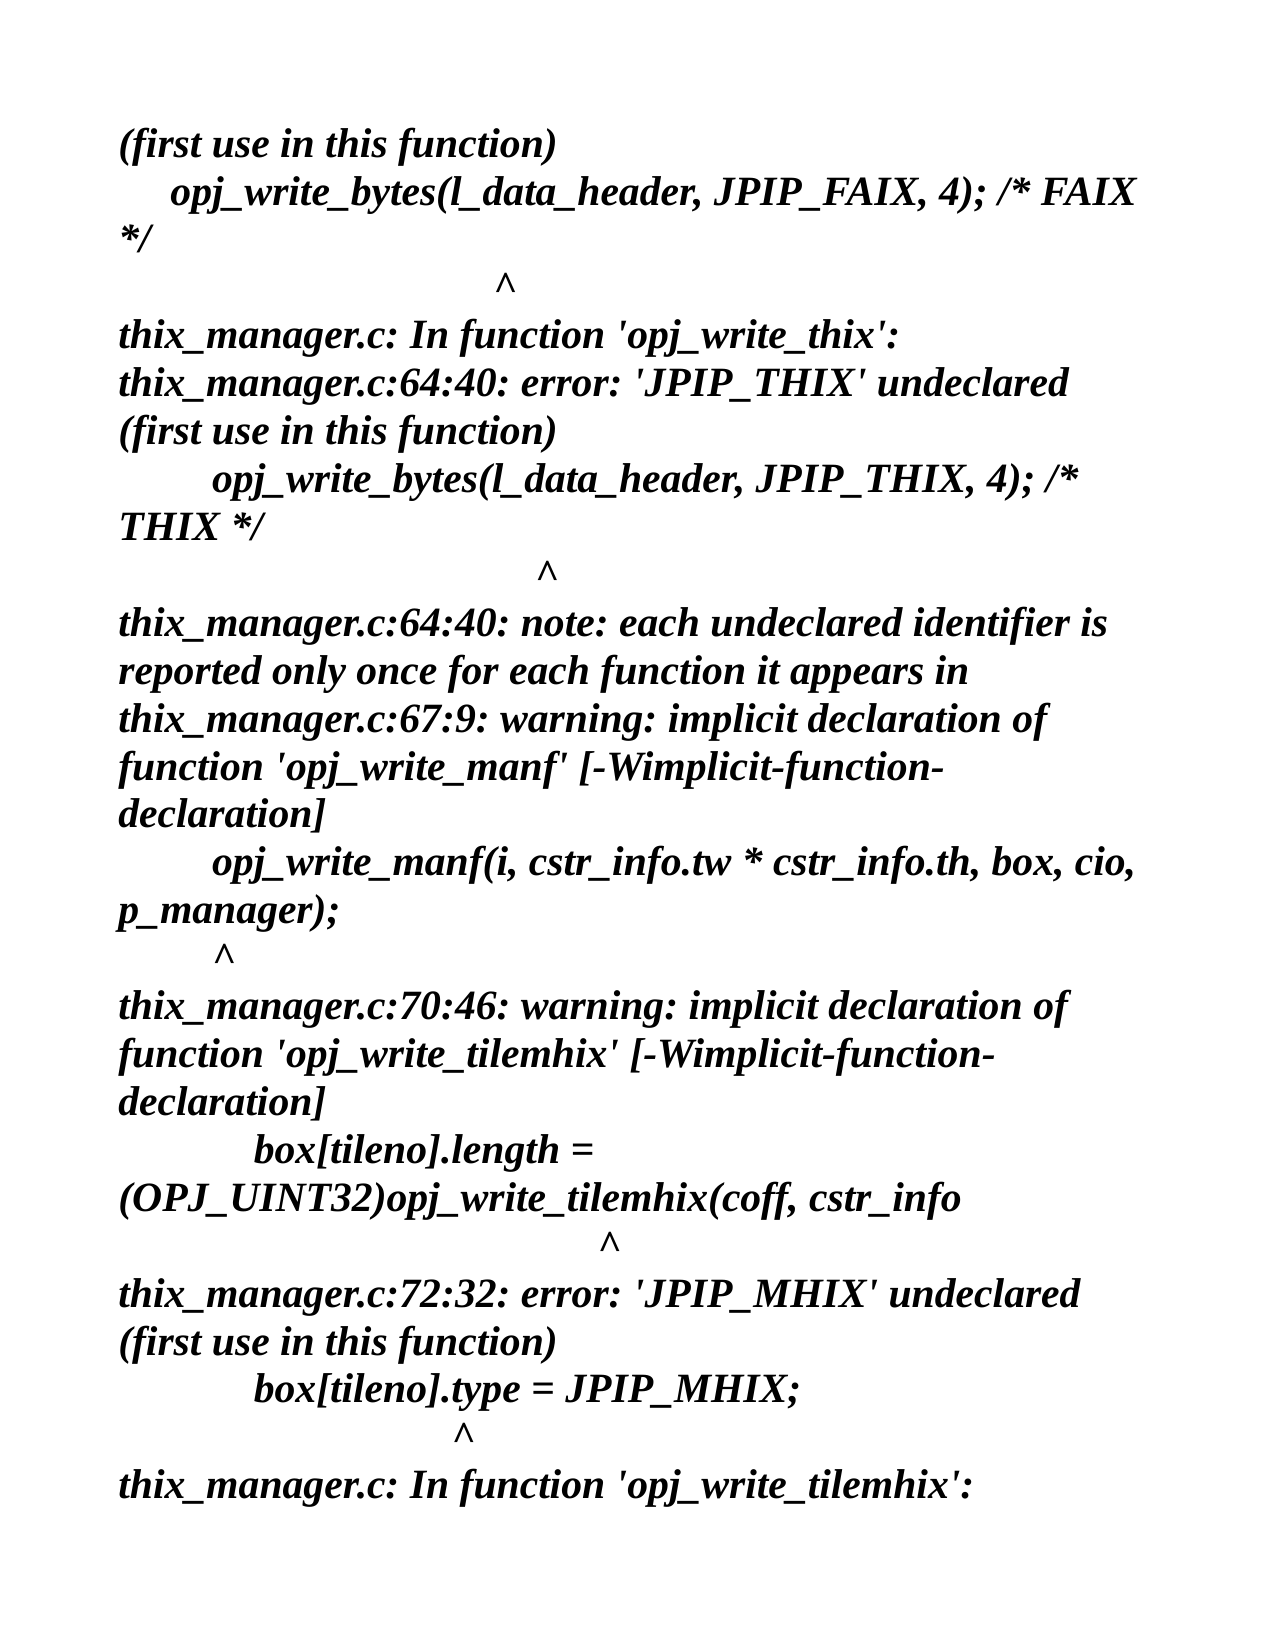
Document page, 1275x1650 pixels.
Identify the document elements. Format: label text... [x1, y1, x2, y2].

text thix_manager.c: In function 'opj_write_tilemhix': [118, 1460, 1157, 1508]
text ^ [118, 1412, 1157, 1460]
text ^ [118, 933, 1157, 981]
text thix_manager.c: In function 'opj_write_thix': [118, 310, 1157, 358]
text thix_manager.c:72:32: error: 'JPIP_MHIX' undeclared (first use in this function) [118, 1268, 1157, 1364]
text opj_write_bytes(l_data_header, JPIP_THIX, 4); /* THIX */ [118, 453, 1157, 549]
text ^ [118, 549, 1157, 597]
text thix_manager.c:67:9: warning: implicit declaration of function 'opj_write_manf' [-Wimplicit-function-declaration] [118, 693, 1157, 837]
text box[tileno].type = JPIP_MHIX; [118, 1364, 1157, 1412]
text ^ [118, 1220, 1157, 1268]
text thix_manager.c:70:46: warning: implicit declaration of function 'opj_write_tilemhix' [-Wimplicit-function-declaration] [118, 981, 1157, 1124]
text opj_write_manf(i, cstr_info.tw * cstr_info.th, box, cio, p_manager); [118, 837, 1157, 933]
text thix_manager.c:64:40: error: 'JPIP_THIX' undeclared (first use in this function) [118, 358, 1157, 453]
text thix_manager.c:64:40: note: each undeclared identifier is reported only once for each function it appears in [118, 597, 1157, 693]
text ^ [118, 262, 1157, 310]
text box[tileno].length = (OPJ_UINT32)opj_write_tilemhix(coff, cstr_info [118, 1124, 1157, 1220]
text (first use in this function) [118, 118, 1157, 166]
text opj_write_bytes(l_data_header, JPIP_FAIX, 4); /* FAIX */ [118, 166, 1157, 262]
